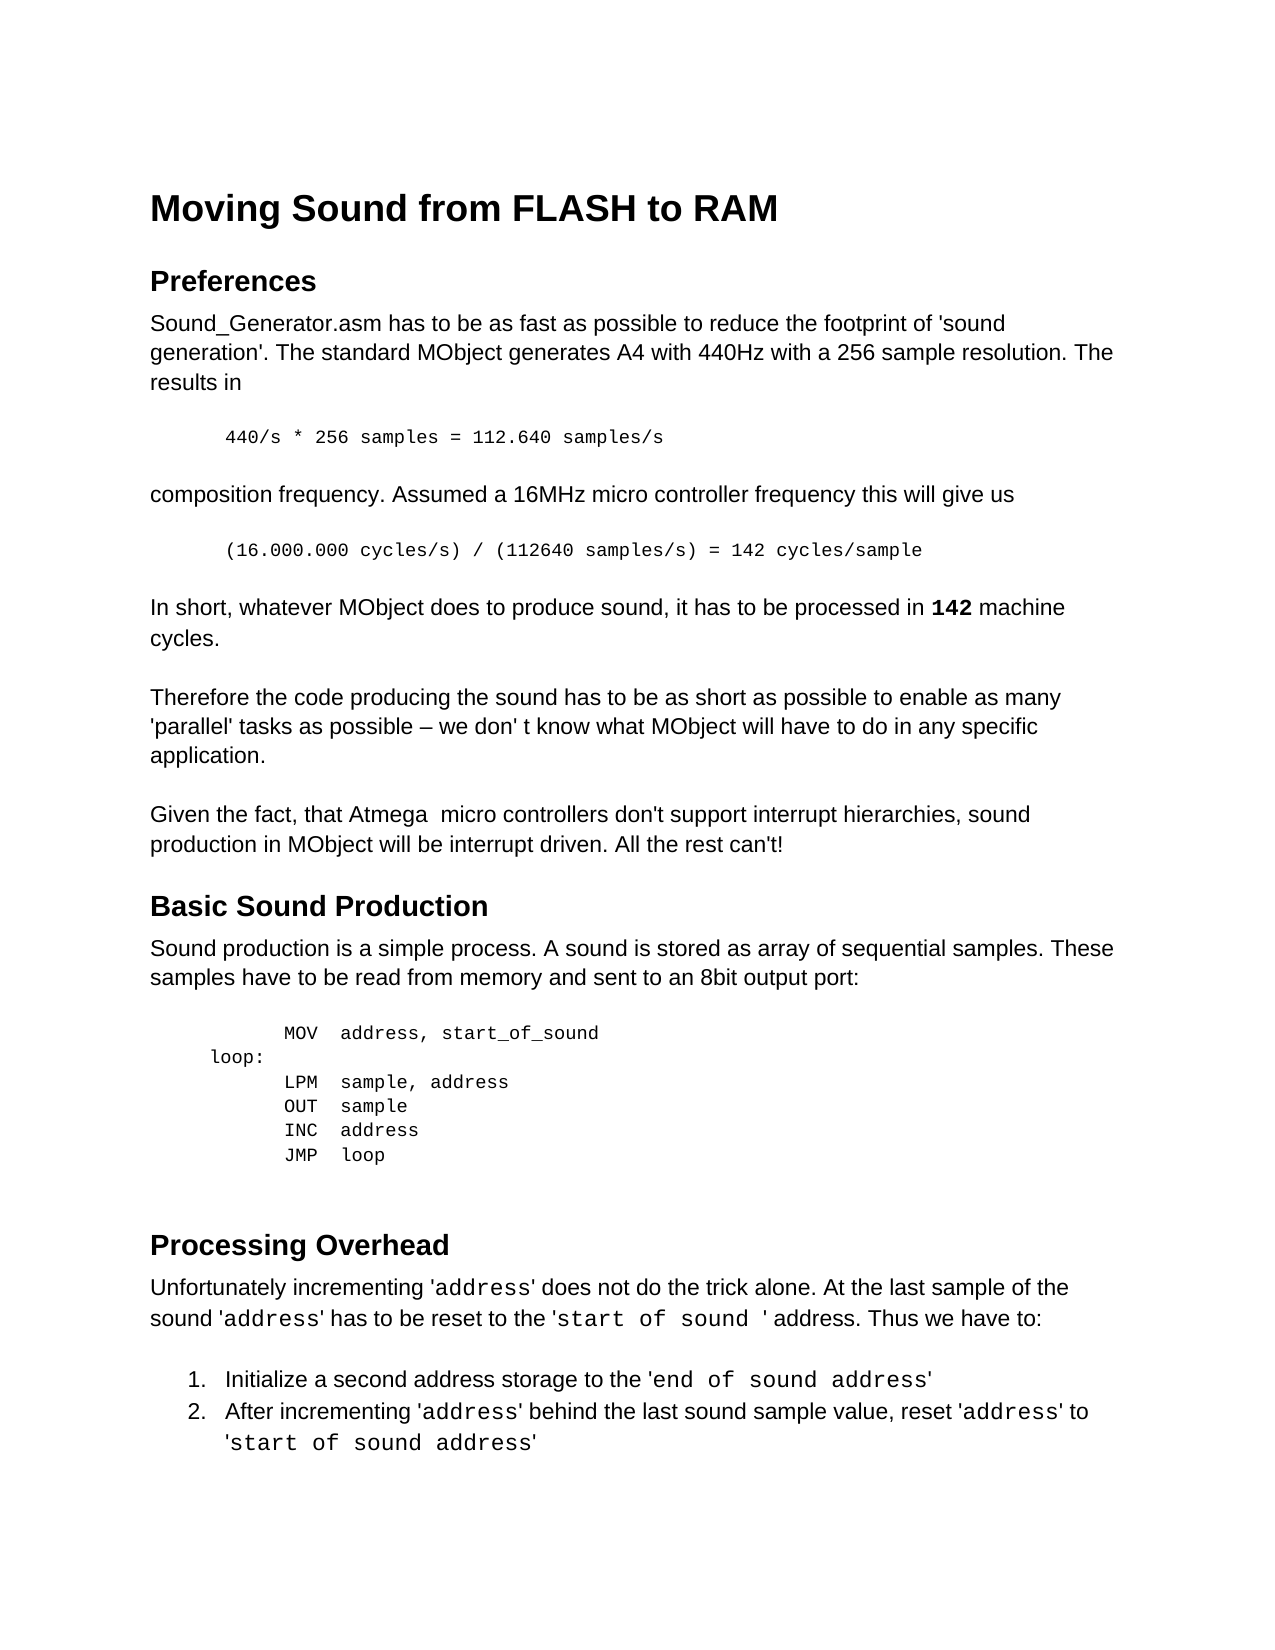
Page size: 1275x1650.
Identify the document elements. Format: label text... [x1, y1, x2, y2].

text Therefore the code producing the sound has to be as short as possible to enable as many 'parallel' tasks as possible – we don' t know what MObject will have to do in any specific application. [150, 684, 1125, 769]
text OUT sample [209, 1097, 1125, 1118]
text composition frequency. Assumed a 16MHz micro controller frequency this will give us [150, 482, 1125, 507]
text Given the fact, that Atmega micro controllers don't support interrupt hierarchies, sound production in MObject will be interrupt driven. All the rest can't! [150, 802, 1125, 857]
text loop: [209, 1048, 1125, 1069]
text INC address [209, 1121, 1125, 1142]
subtitle Moving Sound from FLASH to RAM [150, 187, 1125, 229]
text MOV address, start_of_sound [209, 1024, 1125, 1045]
text In short, whatever MObject does to produce sound, it has to be processed in 142 machine cycles. [150, 594, 1125, 651]
list Initialize a second address storage to the 'end of sound address' [187, 1367, 1125, 1394]
text 440/s * 256 samples = 112.640 samples/s [150, 428, 1125, 449]
subtitle Basic Sound Production [150, 890, 1125, 922]
subtitle Processing Overhead [150, 1228, 1125, 1261]
text Sound production is a simple process. A sound is stored as array of sequential samples. These samples have to be read from memory and sent to an 8bit output port: [150, 936, 1125, 991]
subtitle Preferences [150, 265, 1125, 297]
text (16.000.000 cycles/s) / (112640 samples/s) = 142 cycles/sample [150, 541, 1125, 562]
text Unfortunately incrementing 'address' does not do the trick alone. At the last sample of the sound 'address' has to be reset to the 'start of sound ' address. Thus we have to: [150, 1274, 1125, 1333]
text LPM sample, address [209, 1072, 1125, 1094]
list After incrementing 'address' behind the last sound sample value, reset 'address' to 'start of sound address' [187, 1398, 1125, 1457]
text JMP loop [209, 1146, 1125, 1167]
text Sound_Generator.asm has to be as fast as possible to reduce the footprint of 'sound generation'. The standard MObject generates A4 with 440Hz with a 256 sample resolution. The results in [150, 311, 1125, 395]
